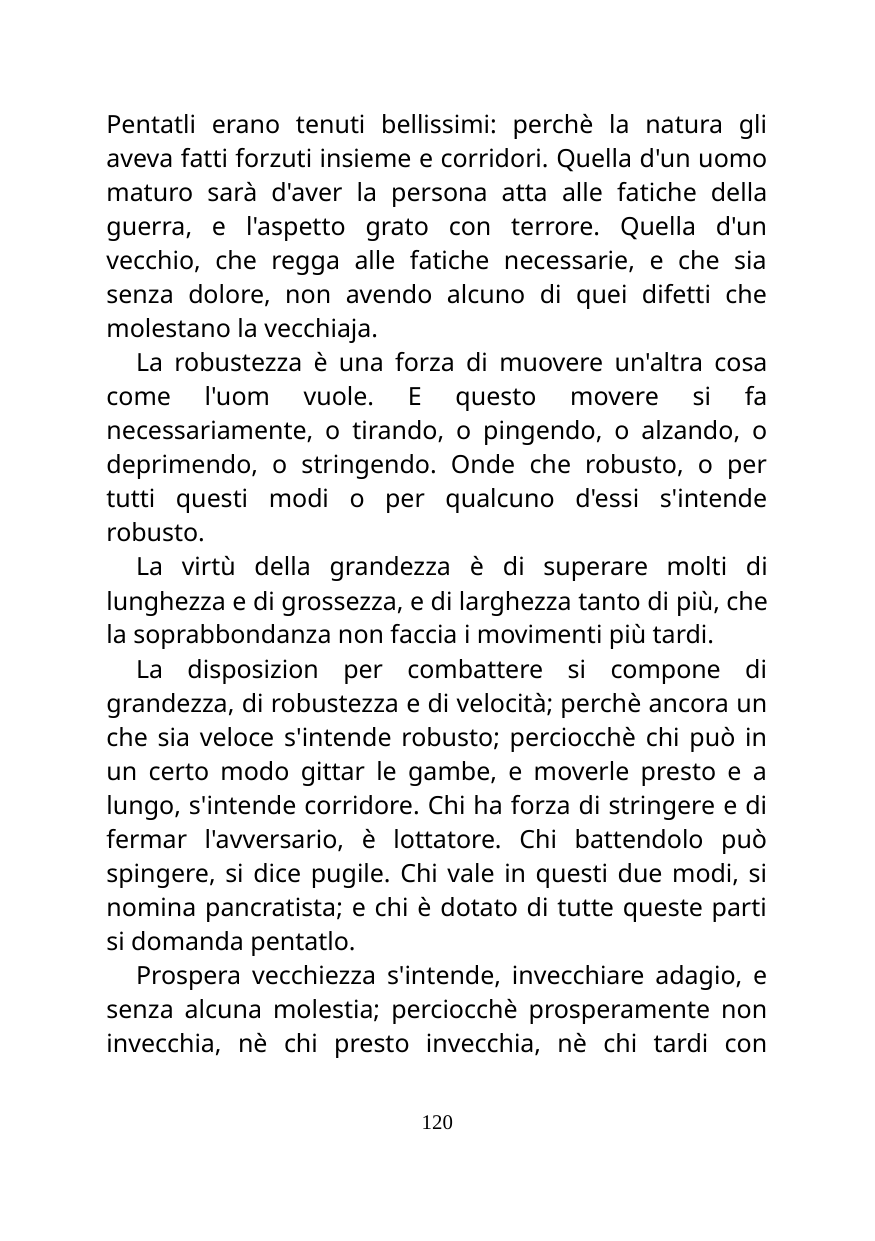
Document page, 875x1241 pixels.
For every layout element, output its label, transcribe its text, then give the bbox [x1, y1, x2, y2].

text Prospera vecchiezza s'intende, invecchiare adagio, e senza alcuna molestia; perciocchè prosperamente non invecchia, nè chi presto invecchia, nè chi tardi con [106, 958, 768, 1060]
text La virtù della grandezza è di superare molti di lunghezza e di grossezza, e di larghezza tanto di più, che la soprabbondanza non faccia i movimenti più tardi. [106, 549, 768, 651]
text La robustezza è una forza di muovere un'altra cosa come l'uom vuole. E questo movere si fa necessariamente, o tirando, o pingendo, o alzando, o deprimendo, o stringendo. Onde che robusto, o per tutti questi modi o per qualcuno d'essi s'intende robusto. [106, 345, 768, 549]
text La disposizion per combattere si compone di grandezza, di robustezza e di velocità; perchè ancora un che sia veloce s'intende robusto; perciocchè chi può in un certo modo gittar le gambe, e moverle presto e a lungo, s'intende corridore. Chi ha forza di stringere e di fermar l'avversario, è lottatore. Chi battendolo può spingere, si dice pugile. Chi vale in questi due modi, si nomina pancratista; e chi è dotato di tutte queste parti si domanda pentatlo. [106, 651, 768, 958]
text Pentatli erano tenuti bellissimi: perchè la natura gli aveva fatti forzuti insieme e corridori. Quella d'un uomo maturo sarà d'aver la persona atta alle fatiche della guerra, e l'aspetto grato con terrore. Quella d'un vecchio, che regga alle fatiche necessarie, e che sia senza dolore, non avendo alcuno di quei difetti che molestano la vecchiaja. [106, 106, 768, 345]
